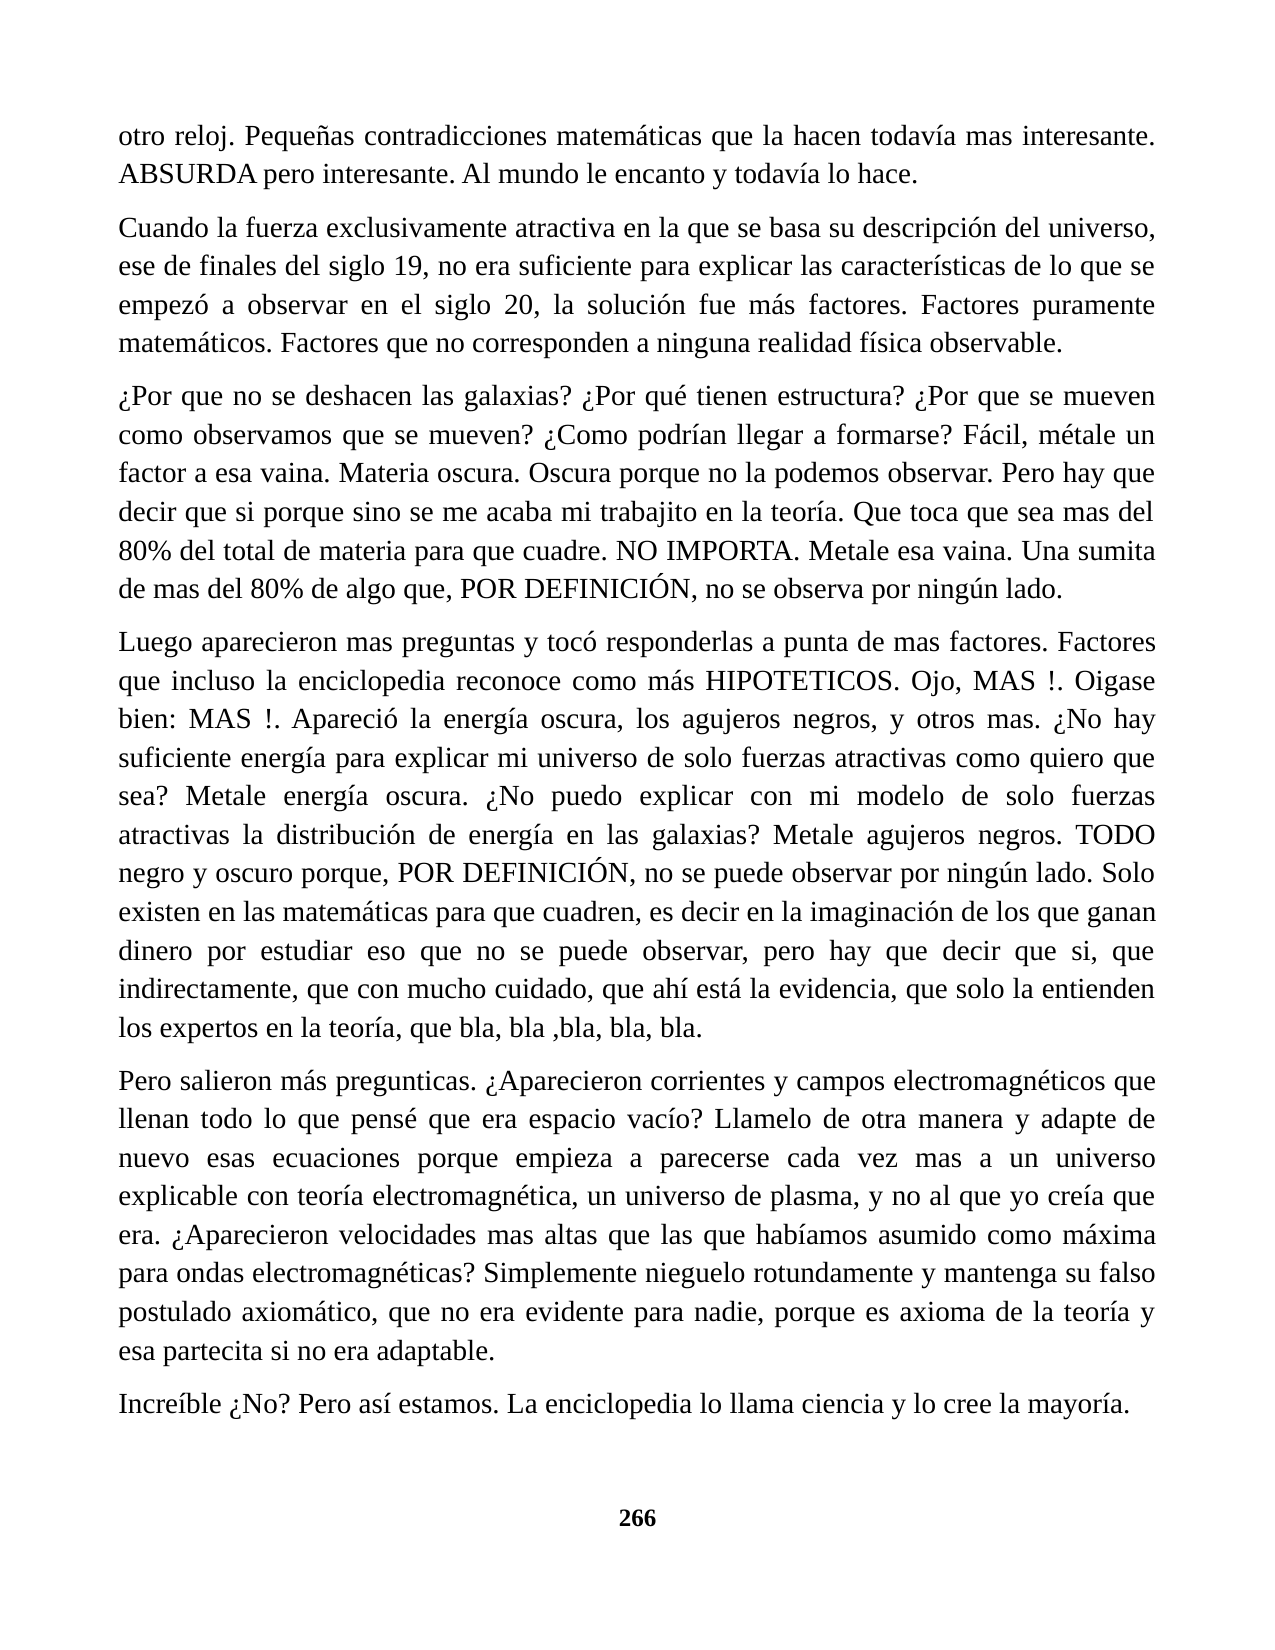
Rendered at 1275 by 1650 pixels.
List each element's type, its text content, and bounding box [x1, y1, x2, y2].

text Cuando la fuerza exclusivamente atractiva en la que se basa su descripción del universo, ese de finales del siglo 19, no era suficiente para explicar las características de lo que se empezó a observar en el siglo 20, la solución fue más factores. Factores puramente matemáticos. Factores que no corresponden a ninguna realidad física observable. [118, 210, 1157, 359]
text Luego aparecieron mas preguntas y tocó responderlas a punta de mas factores. Factores que incluso la enciclopedia reconoce como más HIPOTETICOS. Ojo, MAS !. Oigase bien: MAS !. Apareció la energía oscura, los agujeros negros, y otros mas. ¿No hay suficiente energía para explicar mi universo de solo fuerzas atractivas como quiero que sea? Metale energía oscura. ¿No puedo explicar con mi modelo de solo fuerzas atractivas la distribución de energía en las galaxias? Metale agujeros negros. TODO negro y oscuro porque, POR DEFINICIÓN, no se puede observar por ningún lado. Solo existen en las matemáticas para que cuadren, es decir en la imaginación de los que ganan dinero por estudiar eso que no se puede observar, pero hay que decir que si, que indirectamente, que con mucho cuidado, que ahí está la evidencia, que solo la entienden los expertos en la teoría, que bla, bla ,bla, bla, bla. [118, 624, 1157, 1043]
text ¿Por que no se deshacen las galaxias? ¿Por qué tienen estructura? ¿Por que se mueven como observamos que se mueven? ¿Como podrían llegar a formarse? Fácil, métale un factor a esa vaina. Materia oscura. Oscura porque no la podemos observar. Pero hay que decir que si porque sino se me acaba mi trabajito en la teoría. Que toca que sea mas del 80% del total de materia para que cuadre. NO IMPORTA. Metale esa vaina. Una sumita de mas del 80% de algo que, POR DEFINICIÓN, no se observa por ningún lado. [118, 378, 1157, 605]
text otro reloj. Pequeñas contradicciones matemáticas que la hacen todavía mas interesante. ABSURDA pero interesante. Al mundo le encanto y todavía lo hace. [118, 118, 1157, 190]
text Pero salieron más pregunticas. ¿Aparecieron corrientes y campos electromagnéticos que llenan todo lo que pensé que era espacio vacío? Llamelo de otra manera y adapte de nuevo esas ecuaciones porque empieza a parecerse cada vez mas a un universo explicable con teoría electromagnética, un universo de plasma, y no al que yo creía que era. ¿Aparecieron velocidades mas altas que las que habíamos asumido como máxima para ondas electromagnéticas? Simplemente nieguelo rotundamente y mantenga su falso postulado axiomático, que no era evidente para nadie, porque es axioma de la teoría y esa partecita si no era adaptable. [118, 1063, 1157, 1366]
text Increíble ¿No? Pero así estamos. La enciclopedia lo llama ciencia y lo cree la mayoría. [118, 1386, 1157, 1419]
